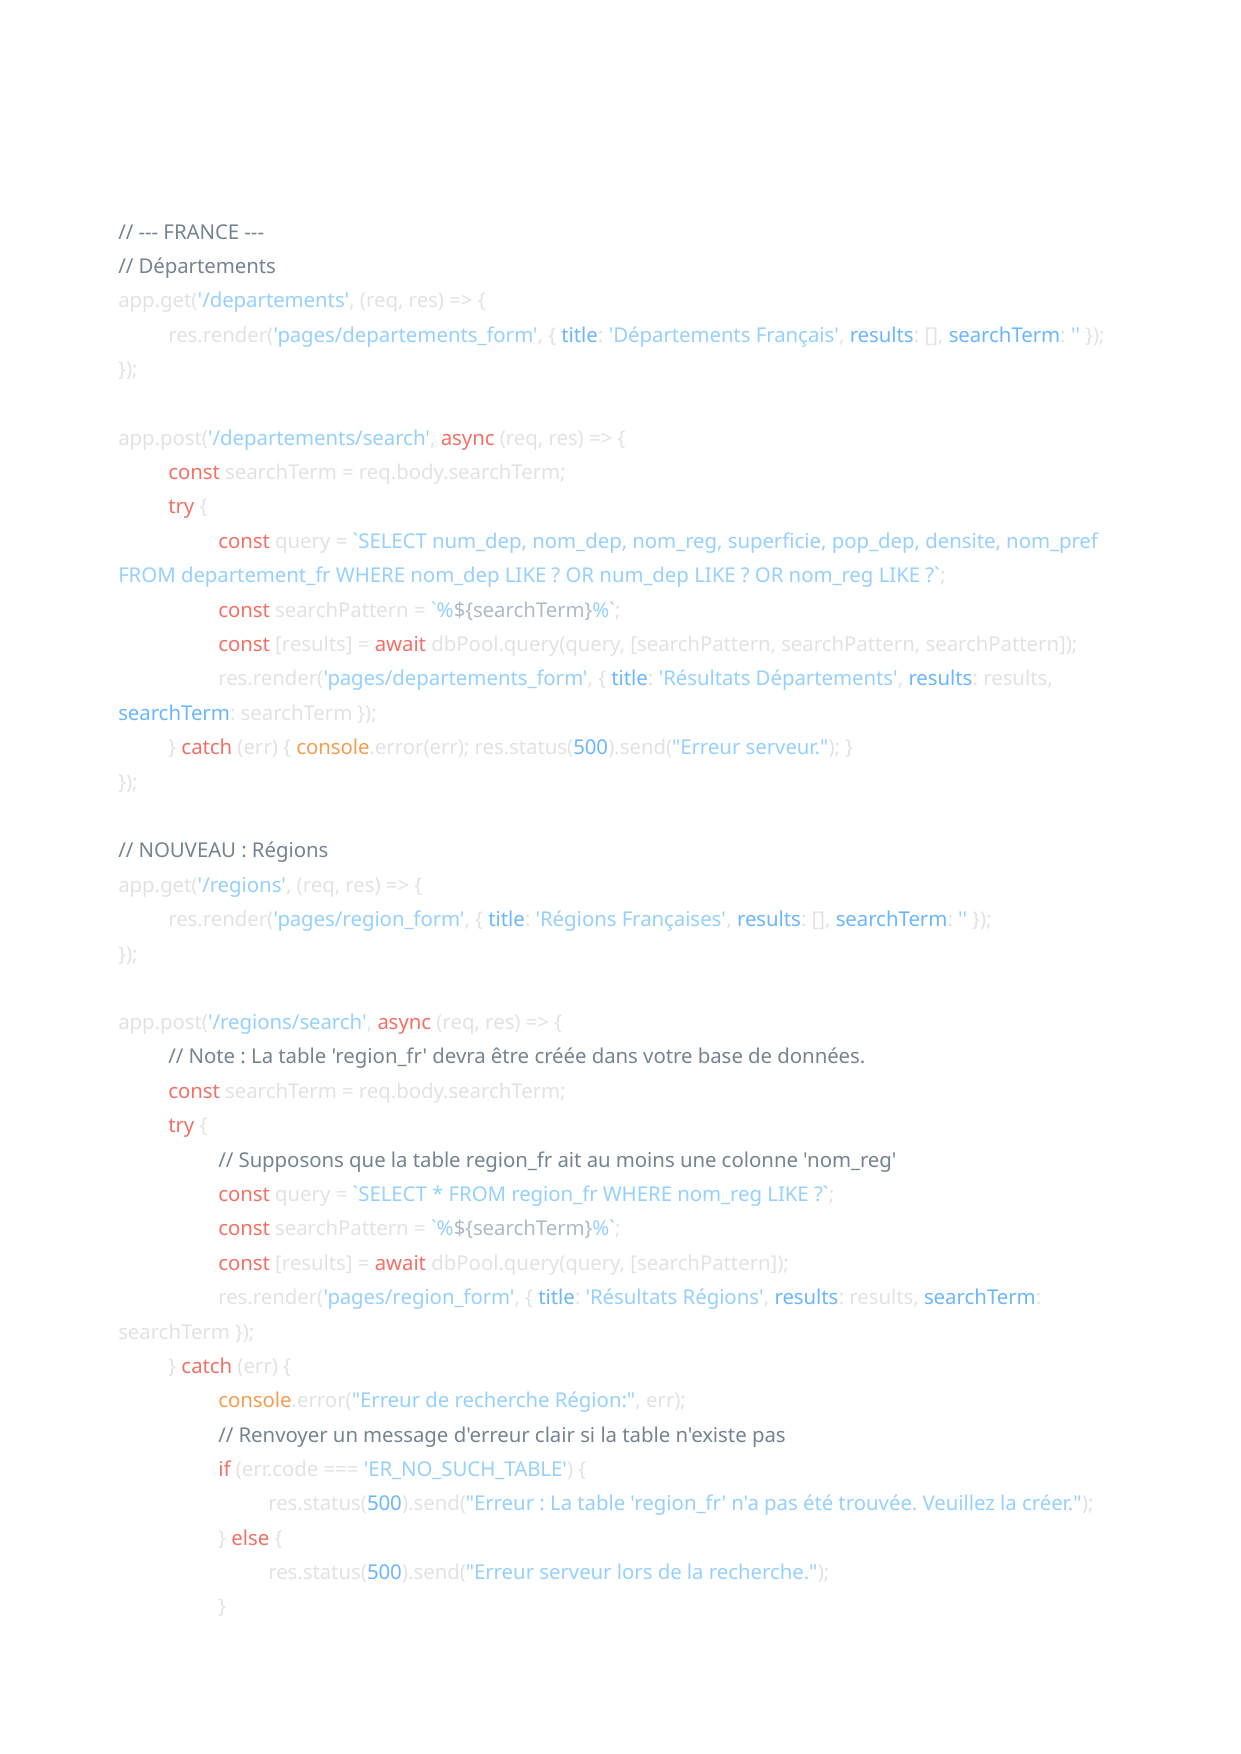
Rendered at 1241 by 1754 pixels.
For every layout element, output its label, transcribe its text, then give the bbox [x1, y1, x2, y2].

text const query = `SELECT num_dep, nom_dep, nom_reg, superficie, pop_dep, densite, nom_pref FROM departement_fr WHERE nom_dep LIKE ? OR num_dep LIKE ? OR nom_reg LIKE ?`; [118, 520, 1122, 589]
text console.error("Erreur de recherche Région:", err); [118, 1379, 1122, 1414]
text // NOUVEAU : Régions [118, 829, 1122, 864]
text const [results] = await dbPool.query(query, [searchPattern]); [118, 1242, 1122, 1276]
text res.render('pages/region_form', { title: 'Résultats Régions', results: results, searchTerm: searchTerm }); [118, 1276, 1122, 1345]
text const searchTerm = req.body.searchTerm; [118, 1070, 1122, 1104]
text }); [118, 348, 1122, 383]
text // Note : La table 'region_fr' devra être créée dans votre base de données. [118, 1036, 1122, 1070]
text res.status(500).send("Erreur serveur lors de la recherche."); [118, 1551, 1122, 1586]
text app.post('/regions/search', async (req, res) => { [118, 1001, 1122, 1036]
text res.render('pages/departements_form', { title: 'Résultats Départements', results: results, searchTerm: searchTerm }); [118, 658, 1122, 726]
text // Départements [118, 245, 1122, 279]
text const [results] = await dbPool.query(query, [searchPattern, searchPattern, searchPattern]); [118, 623, 1122, 658]
text app.get('/regions', (req, res) => { [118, 864, 1122, 898]
text } [118, 1586, 1122, 1620]
text const searchTerm = req.body.searchTerm; [118, 451, 1122, 486]
text } catch (err) { console.error(err); res.status(500).send("Erreur serveur."); } [118, 726, 1122, 761]
text } else { [118, 1517, 1122, 1551]
text } catch (err) { [118, 1345, 1122, 1379]
text const searchPattern = `%${searchTerm}%`; [118, 1208, 1122, 1242]
text const query = `SELECT * FROM region_fr WHERE nom_reg LIKE ?`; [118, 1173, 1122, 1208]
text app.post('/departements/search', async (req, res) => { [118, 417, 1122, 451]
text res.render('pages/region_form', { title: 'Régions Françaises', results: [], searchTerm: '' }); [118, 898, 1122, 933]
text // Supposons que la table region_fr ait au moins une colonne 'nom_reg' [118, 1139, 1122, 1173]
text }); [118, 761, 1122, 795]
text if (err.code === 'ER_NO_SUCH_TABLE') { [118, 1448, 1122, 1483]
text try { [118, 1104, 1122, 1139]
text try { [118, 486, 1122, 520]
text // Renvoyer un message d'erreur clair si la table n'existe pas [118, 1414, 1122, 1448]
text const searchPattern = `%${searchTerm}%`; [118, 589, 1122, 623]
text res.render('pages/departements_form', { title: 'Départements Français', results: [], searchTerm: '' }); [118, 314, 1122, 348]
text res.status(500).send("Erreur : La table 'region_fr' n'a pas été trouvée. Veuillez la créer."); [118, 1483, 1122, 1517]
text }); [118, 933, 1122, 967]
text // --- FRANCE --- [118, 211, 1122, 245]
text app.get('/departements', (req, res) => { [118, 279, 1122, 314]
